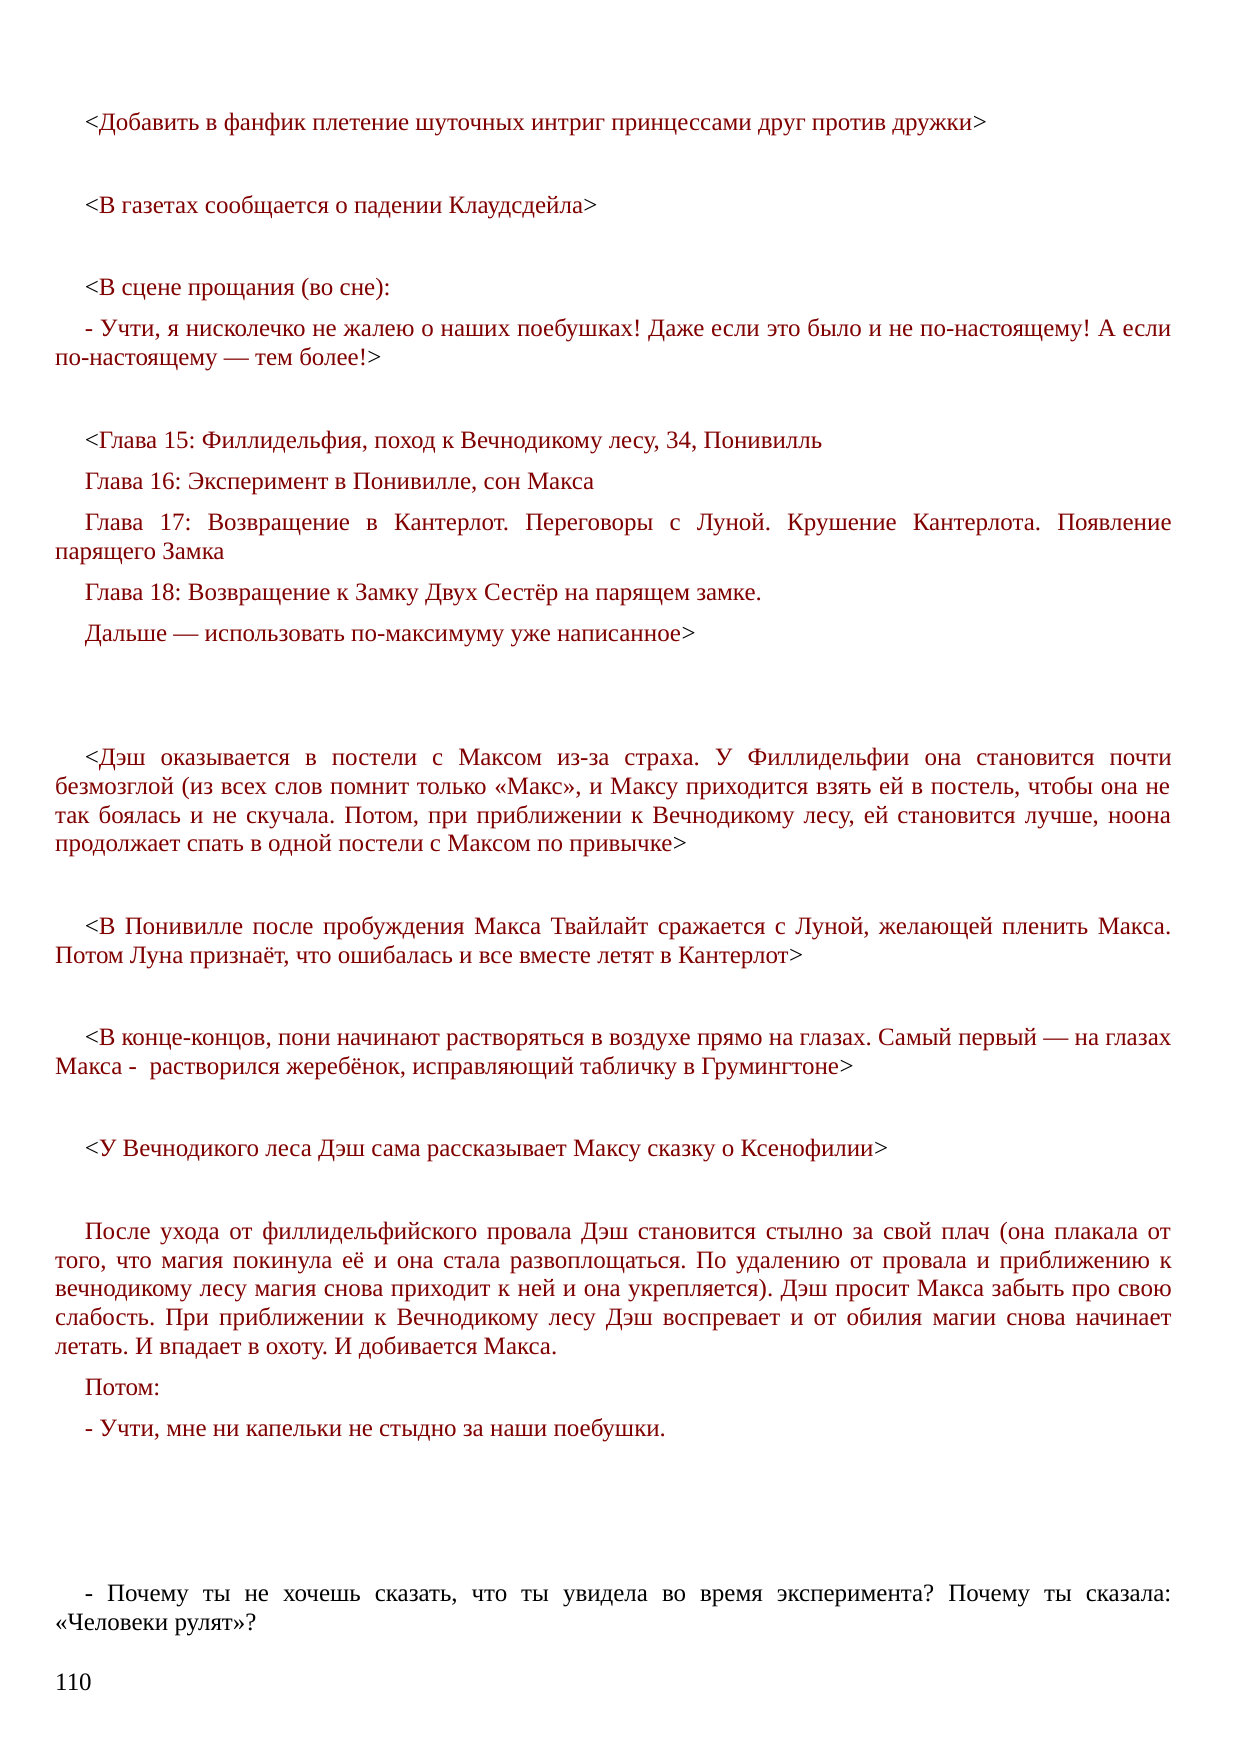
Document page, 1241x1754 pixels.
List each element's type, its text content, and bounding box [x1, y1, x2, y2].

text - Учти, я нисколечко не жалею о наших поебушках! Даже если это было и не по-настоящему! А если по-настоящему — тем более!> [55, 313, 1173, 371]
text Потом: [55, 1372, 1173, 1401]
text - Учти, мне ни капельки не стыдно за наши поебушки. [55, 1413, 1173, 1442]
text <Глава 15: Филлидельфия, поход к Вечнодикому лесу, 34, Понивилль [55, 425, 1173, 453]
text После ухода от филлидельфийского провала Дэш становится стылно за свой плач (она плакала от того, что магия покинула её и она стала развоплощаться. По удалению от провала и приближению к вечнодикому лесу магия снова приходит к ней и она укрепляется). Дэш просит Макса забыть про свою слабость. При приближении к Вечнодикому лесу Дэш воспревает и от обилия магии снова начинает летать. И впадает в охоту. И добивается Макса. [55, 1216, 1173, 1360]
text <В газетах сообщается о падении Клаудсдейла> [55, 190, 1173, 218]
text - Почему ты не хочешь сказать, что ты увидела во время эксперимента? Почему ты сказала: «Человеки рулят»? [55, 1578, 1173, 1636]
text <В Понивилле после пробуждения Макса Твайлайт сражается с Луной, желающей пленить Макса. Потом Луна признаёт, что ошибалась и все вместе летят в Кантерлот> [55, 911, 1173, 968]
text Дальше — использовать по-максимуму уже написанное> [55, 618, 1173, 647]
text <В сцене прощания (во сне): [55, 272, 1173, 301]
text Глава 18: Возвращение к Замку Двух Сестёр на парящем замке. [55, 577, 1173, 606]
text <У Вечнодикого леса Дэш сама рассказывает Максу сказку о Ксенофилии> [55, 1133, 1173, 1162]
text Глава 17: Возвращение в Кантерлот. Переговоры с Луной. Крушение Кантерлота. Появление парящего Замка [55, 507, 1173, 565]
text <Дэш оказывается в постели с Максом из-за страха. У Филлидельфии она становится почти безмозглой (из всех слов помнит только «Макс», и Максу приходится взять ей в постель, чтобы она не так боялась и не скучала. Потом, при приближении к Вечнодикому лесу, ей становится лучше, ноона продолжает спать в одной постели с Максом по привычке> [55, 742, 1173, 857]
text <В конце-концов, пони начинают растворяться в воздухе прямо на глазах. Самый первый — на глазах Макса - растворился жеребёнок, исправляющий табличку в Грумингтоне> [55, 1022, 1173, 1080]
text <Добавить в фанфик плетение шуточных интриг принцессами друг против дружки> [55, 107, 1173, 136]
text Глава 16: Эксперимент в Понивилле, сон Макса [55, 466, 1173, 495]
